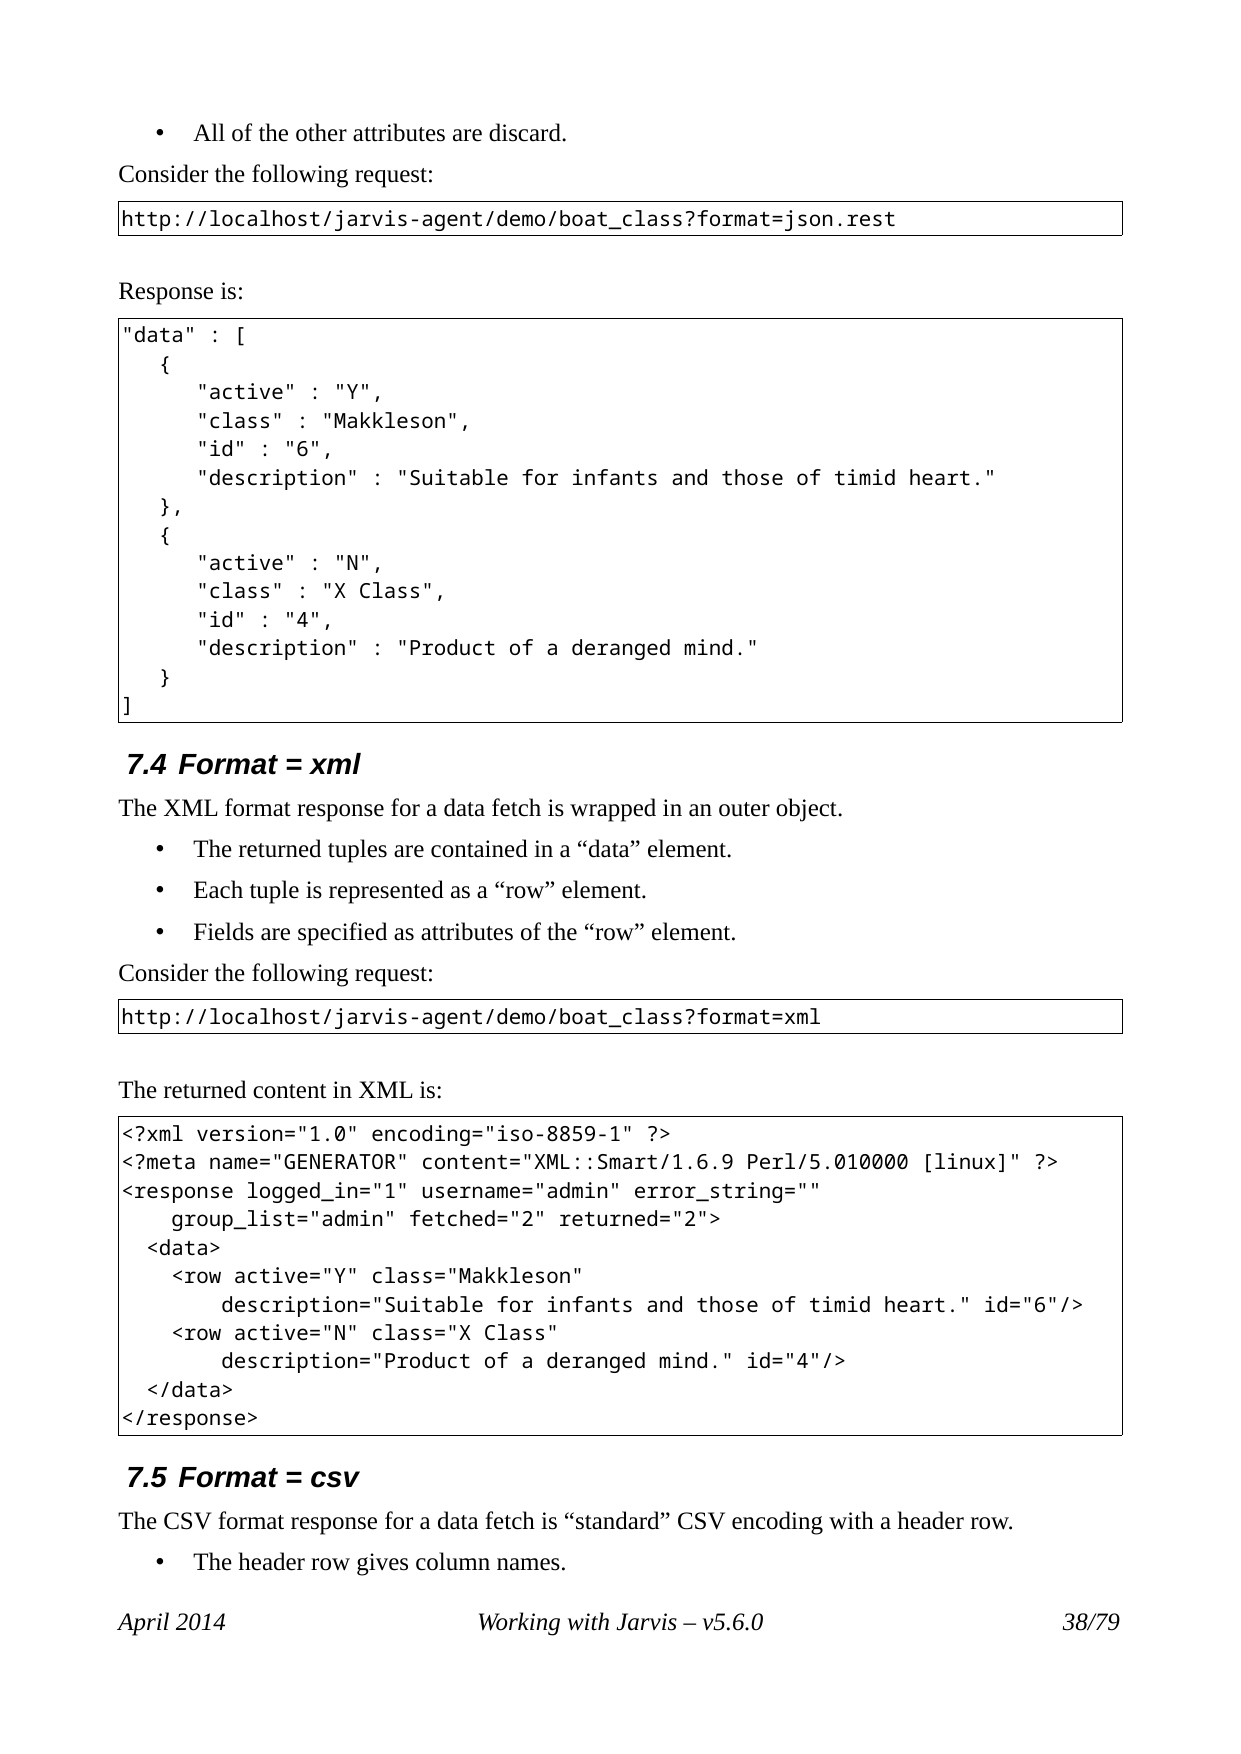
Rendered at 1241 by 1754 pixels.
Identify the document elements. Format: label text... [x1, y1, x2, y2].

text Consider the following request: [118, 958, 1122, 987]
text "description" : "Product of a deranged mind." [119, 630, 1122, 659]
text { [119, 517, 1122, 545]
text }, [119, 488, 1122, 517]
text Consider the following request: [118, 159, 1122, 188]
list Each tuple is represented as a “row” element. [156, 875, 1122, 904]
text "id" : "4", [119, 602, 1122, 630]
list The header row gives column names. [156, 1547, 1122, 1576]
text <row active="N" class="X Class" [119, 1315, 1122, 1343]
text } [119, 659, 1122, 687]
subtitle Format = csv [118, 1460, 1122, 1493]
text "id" : "6", [119, 431, 1122, 460]
text "description" : "Suitable for infants and those of timid heart." [119, 460, 1122, 488]
text { [119, 346, 1122, 374]
text "data" : [ [119, 319, 1122, 346]
text "class" : "Makkleson", [119, 403, 1122, 431]
list All of the other attributes are discard. [156, 118, 1122, 147]
text "active" : "N", [119, 545, 1122, 573]
list Fields are specified as attributes of the “row” element. [156, 917, 1122, 945]
text http://localhost/jarvis-agent/demo/boat_class?format=json.rest [119, 202, 1122, 235]
text The XML format response for a data fetch is wrapped in an outer object. [118, 793, 1122, 822]
text description="Product of a deranged mind." id="4"/> [119, 1343, 1122, 1372]
text <?xml version="1.0" encoding="iso-8859-1" ?> [119, 1117, 1122, 1144]
list The returned tuples are contained in a “data” element. [156, 834, 1122, 863]
text "class" : "X Class", [119, 573, 1122, 602]
text <data> [119, 1230, 1122, 1258]
text The CSV format response for a data fetch is “standard” CSV encoding with a header row. [118, 1506, 1122, 1535]
text </data> [119, 1372, 1122, 1400]
text <row active="Y" class="Makkleson" [119, 1258, 1122, 1287]
text The returned content in XML is: [118, 1075, 1122, 1103]
text <?meta name="GENERATOR" content="XML::Smart/1.6.9 Perl/5.010000 [linux]" ?> [119, 1144, 1122, 1173]
text description="Suitable for infants and those of timid heart." id="6"/> [119, 1287, 1122, 1315]
text group_list="admin" fetched="2" returned="2"> [119, 1201, 1122, 1230]
text "active" : "Y", [119, 374, 1122, 403]
text ] [119, 687, 1122, 722]
text <response logged_in="1" username="admin" error_string="" [119, 1173, 1122, 1201]
text http://localhost/jarvis-agent/demo/boat_class?format=xml [119, 1000, 1122, 1033]
text Response is: [118, 276, 1122, 305]
subtitle Format = xml [118, 747, 1122, 780]
text </response> [119, 1400, 1122, 1435]
